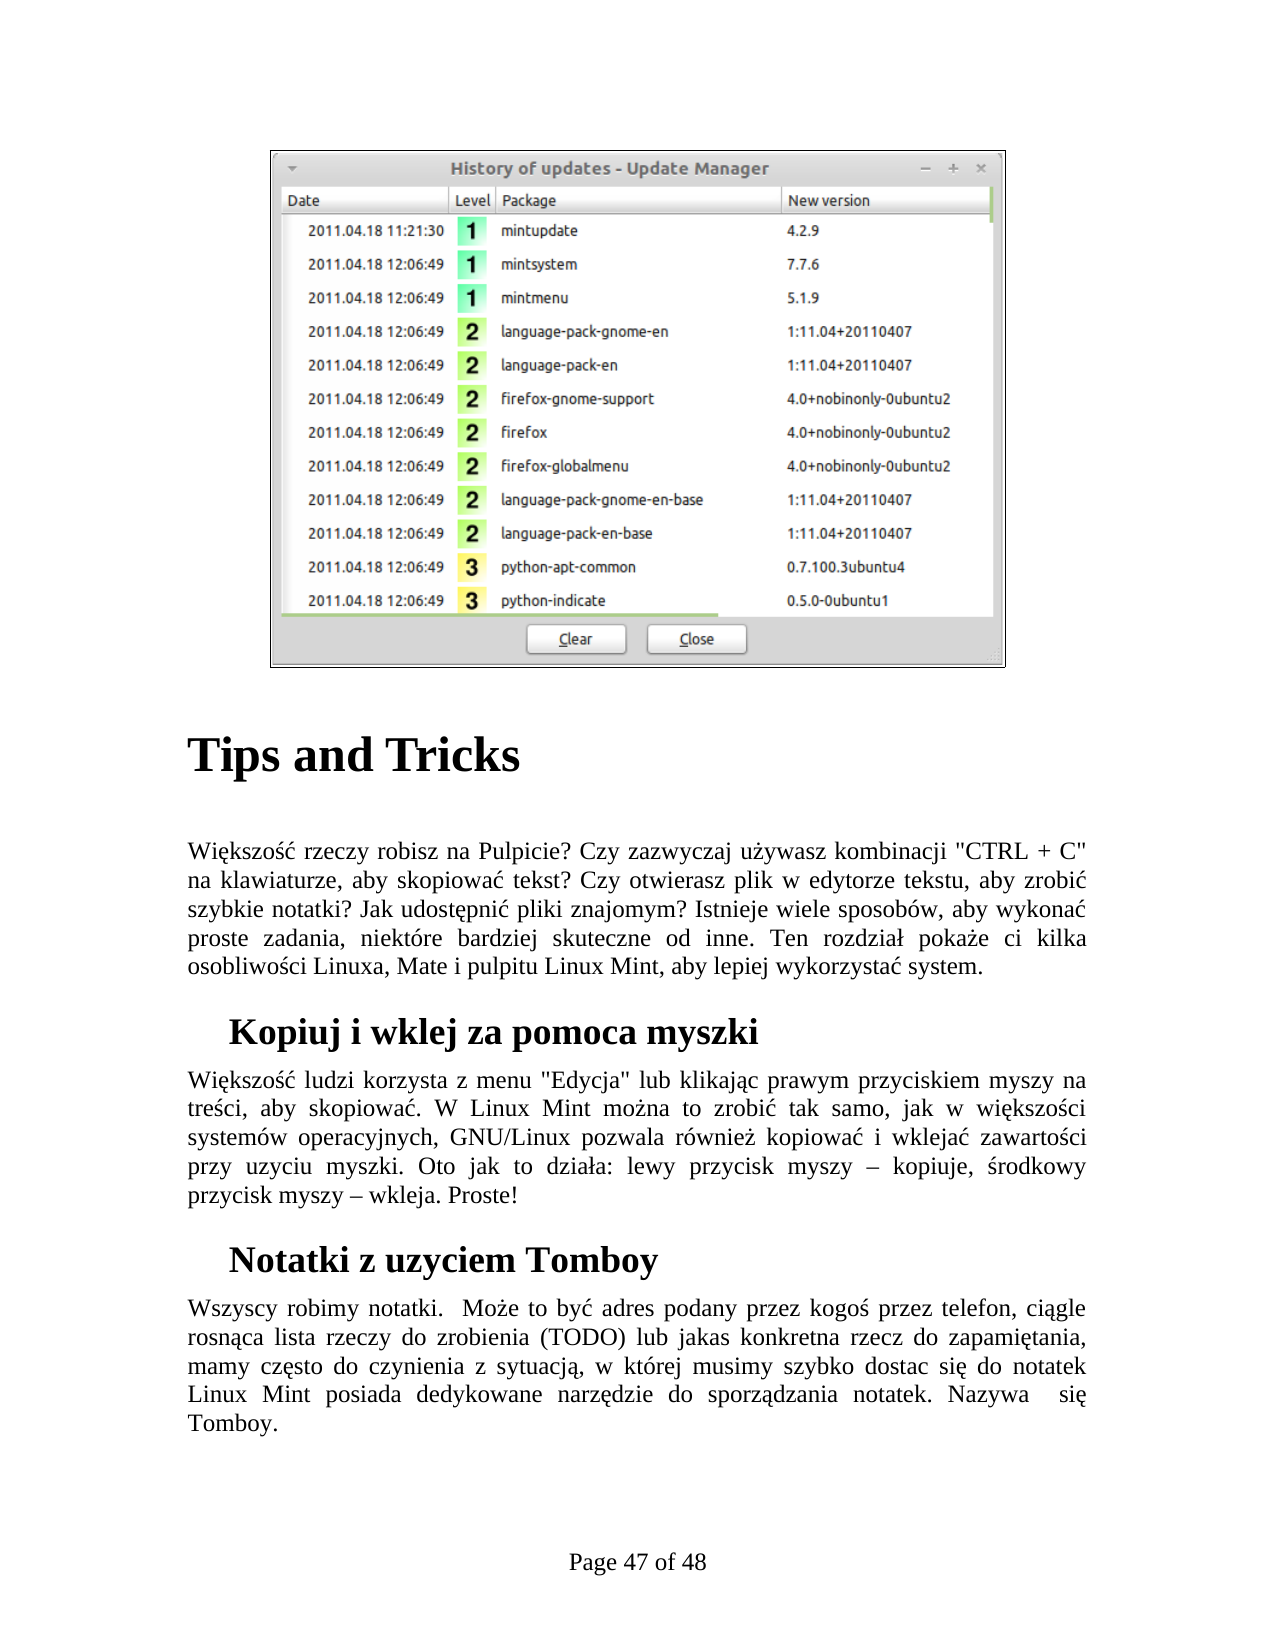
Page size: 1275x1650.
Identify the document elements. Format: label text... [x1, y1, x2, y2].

text Większość ludzi korzysta z menu "Edycja" lub klikając prawym przyciskiem myszy na treści, aby skopiować. W Linux Mint można to zrobić tak samo, jak w większości systemów operacyjnych, GNU/Linux pozwala również kopiować i wklejać zawartości przy uzyciu myszki. Oto jak to działa: lewy przycisk myszy – kopiuje, środkowy przycisk myszy – wkleja. Proste! [187, 1065, 1087, 1208]
subtitle Tips and Tricks [187, 725, 1087, 783]
text Większość rzeczy robisz na Pulpicie? Czy zazwyczaj używasz kombinacji "CTRL + C" na klawiaturze, aby skopiować tekst? Czy otwierasz plik w edytorze tekstu, aby zrobić szybkie notatki? Jak udostępnić pliki znajomym? Istnieje wiele sposobów, aby wykonać proste zadania, niektóre bardziej skuteczne od inne. Ten rozdział pokaże ci kilka osobliwości Linuxa, Mate i pulpitu Linux Mint, aby lepiej wykorzystać system. [187, 836, 1087, 980]
subtitle Kopiuj i wklej za pomoca myszki [187, 1009, 1087, 1052]
text Wszyscy robimy notatki. Może to być adres podany przez kogoś przez telefon, ciągle rosnąca lista rzeczy do zrobienia (TODO) lub jakas konkretna rzecz do zapamiętania, mamy często do czynienia z sytuacją, w której musimy szybko dostac się do notatek Linux Mint posiada dedykowane narzędzie do sporządzania notatek. Nazywa się Tomboy. [187, 1293, 1087, 1437]
picture [272, 153, 1003, 665]
